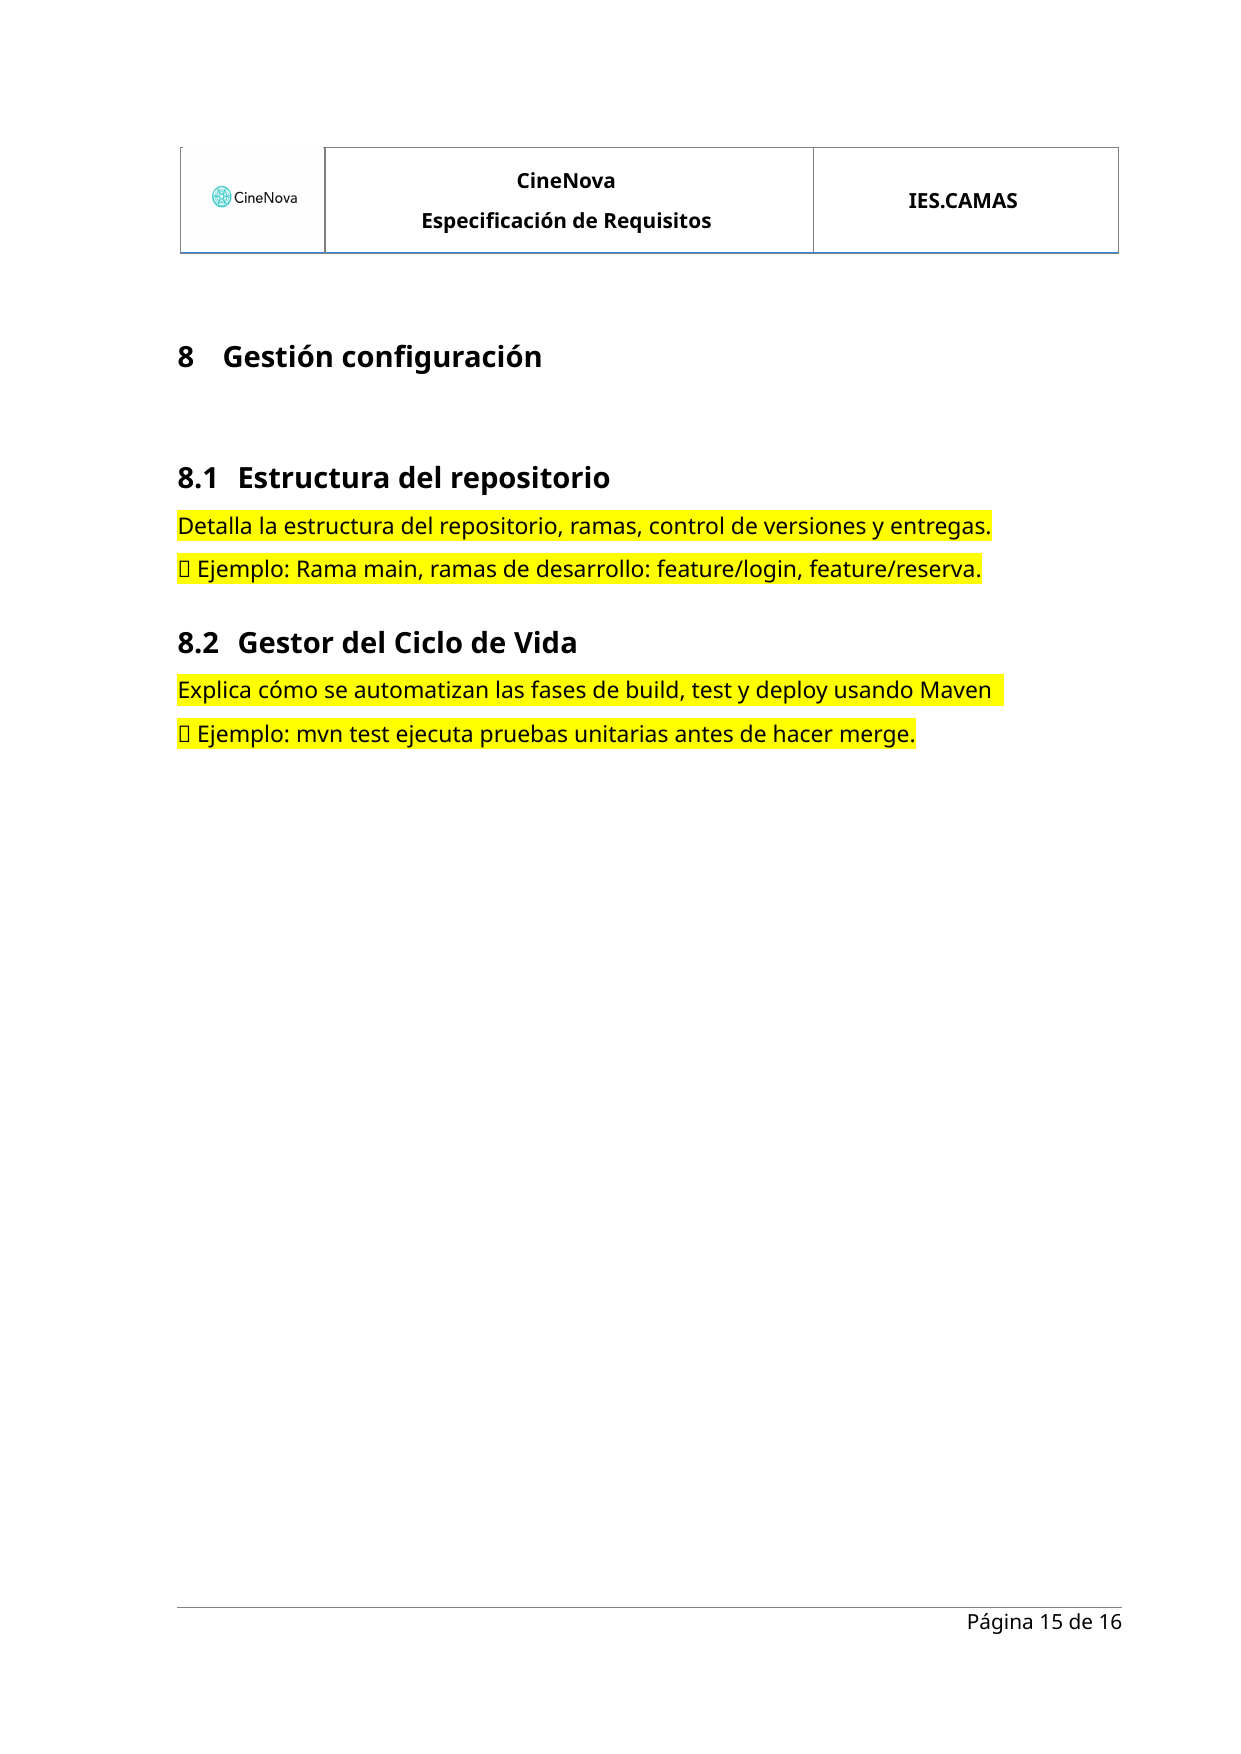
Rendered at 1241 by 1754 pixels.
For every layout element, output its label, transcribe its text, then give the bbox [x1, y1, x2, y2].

text 🔹 Ejemplo: mvn test ejecuta pruebas unitarias antes de hacer merge. [177, 718, 1122, 749]
subtitle Estructura del repositorio [177, 457, 1122, 497]
text Detalla la estructura del repositorio, ramas, control de versiones y entregas. [177, 509, 1122, 541]
picture [183, 147, 324, 246]
text 🔹 Ejemplo: Rama main, ramas de desarrollo: feature/login, feature/reserva. [177, 553, 1122, 584]
subtitle Gestión configuración [177, 336, 1122, 376]
text Explica cómo se automatizan las fases de build, test y deploy usando Maven [177, 674, 1122, 706]
subtitle Gestor del Ciclo de Vida [177, 622, 1122, 662]
